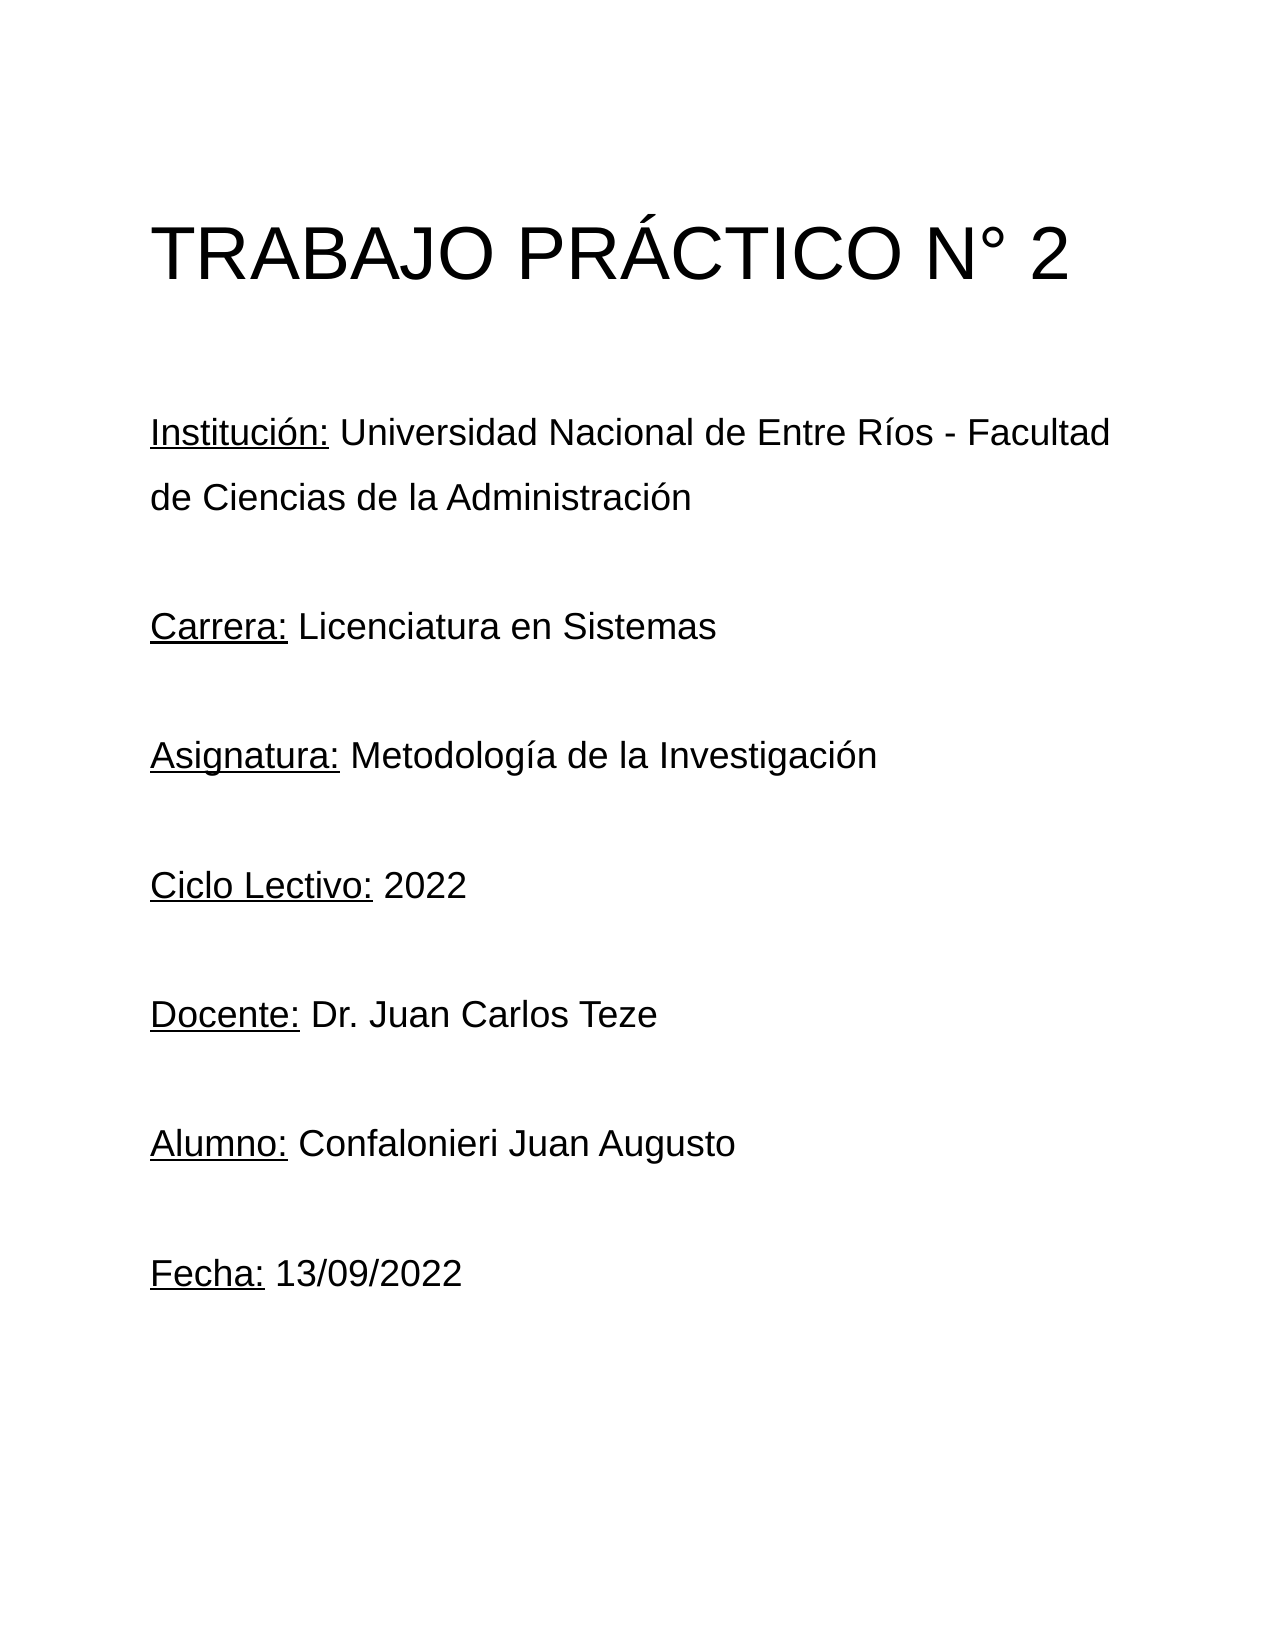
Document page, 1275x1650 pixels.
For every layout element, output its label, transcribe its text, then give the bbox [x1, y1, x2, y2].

text TRABAJO PRÁCTICO N° 2 [150, 209, 1125, 295]
text Fecha: 13/09/2022 [150, 1251, 1125, 1294]
text Ciclo Lectivo: 2022 [150, 863, 1125, 906]
text Alumno: Confalonieri Juan Augusto [150, 1122, 1125, 1165]
text Carrera: Licenciatura en Sistemas [150, 604, 1125, 647]
text Asignatura: Metodología de la Investigación [150, 733, 1125, 777]
text Docente: Dr. Juan Carlos Teze [150, 992, 1125, 1035]
text Institución: Universidad Nacional de Entre Ríos - Facultad de Ciencias de la Administración [150, 410, 1125, 518]
